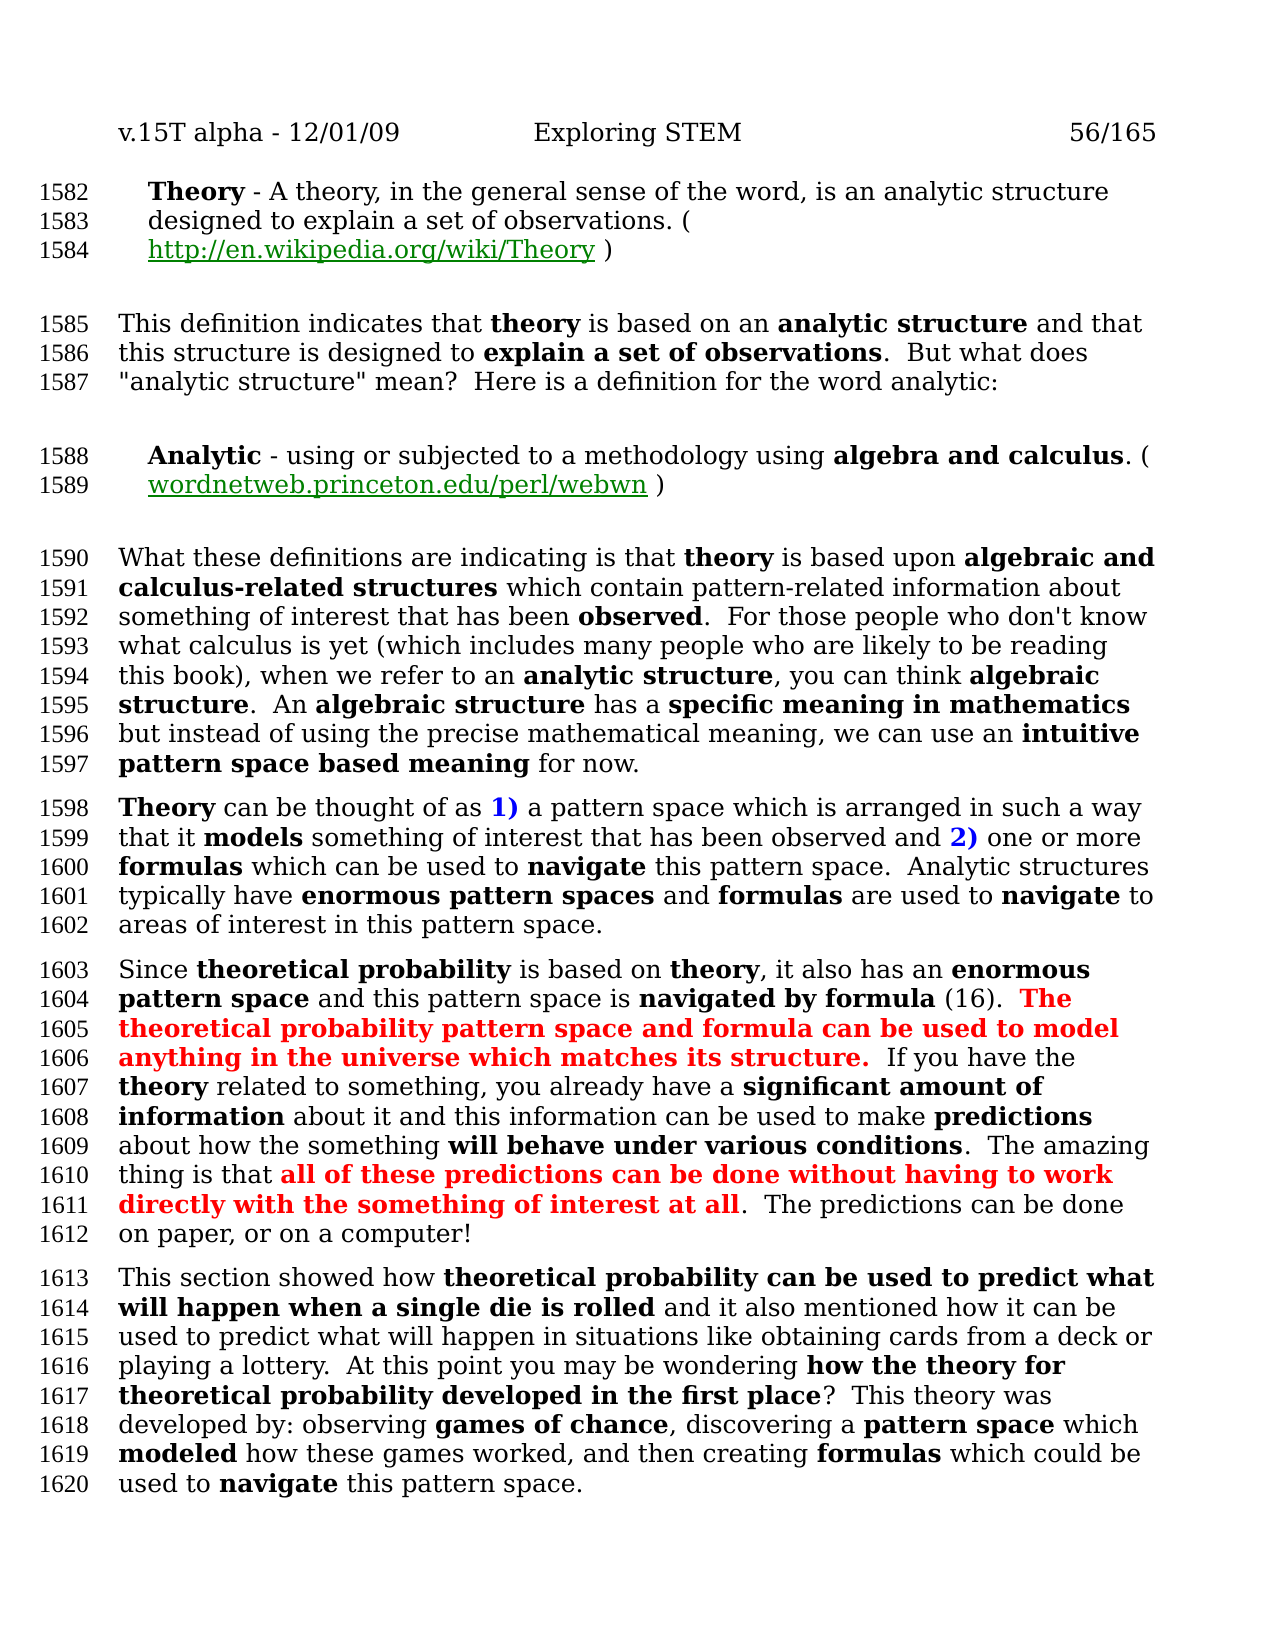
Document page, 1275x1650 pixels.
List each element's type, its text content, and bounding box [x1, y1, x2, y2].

text What these definitions are indicating is that theory is based upon algebraic and calculus-related structures which contain pattern-related information about something of interest that has been observed. For those people who don't know what calculus is yet (which includes many people who are likely to be reading this book), when we refer to an analytic structure, you can think algebraic structure. An algebraic structure has a specific meaning in mathematics but instead of using the precise mathematical meaning, we can use an intuitive pattern space based meaning for now. [118, 543, 1157, 778]
text Analytic - using or subjected to a methodology using algebra and calculus. ( wordnetweb.princeton.edu/perl/webwn ) [148, 441, 1157, 499]
text This section showed how theoretical probability can be used to predict what will happen when a single die is rolled and it also mentioned how it can be used to predict what will happen in situations like obtaining cards from a deck or playing a lottery. At this point you may be wondering how the theory for theoretical probability developed in the first place? This theory was developed by: observing games of chance, discovering a pattern space which modeled how these games worked, and then creating formulas which could be used to navigate this pattern space. [118, 1263, 1157, 1498]
text Theory can be thought of as 1) a pattern space which is arranged in such a way that it models something of interest that has been observed and 2) one or more formulas which can be used to navigate this pattern space. Analytic structures typically have enormous pattern spaces and formulas are used to navigate to areas of interest in this pattern space. [118, 793, 1157, 940]
text Theory - A theory, in the general sense of the word, is an analytic structure designed to explain a set of observations. ( http://en.wikipedia.org/wiki/Theory ) [148, 177, 1157, 264]
text This definition indicates that theory is based on an analytic structure and that this structure is designed to explain a set of observations. But what does "analytic structure" mean? Here is a definition for the word analytic: [118, 309, 1157, 397]
text Since theoretical probability is based on theory, it also has an enormous pattern space and this pattern space is navigated by formula (16). The theoretical probability pattern space and formula can be used to model anything in the universe which matches its structure. If you have the theory related to something, you already have a significant amount of information about it and this information can be used to make predictions about how the something will behave under various conditions. The amazing thing is that all of these predictions can be done without having to work directly with the something of interest at all. The predictions can be done on paper, or on a computer! [118, 955, 1157, 1248]
